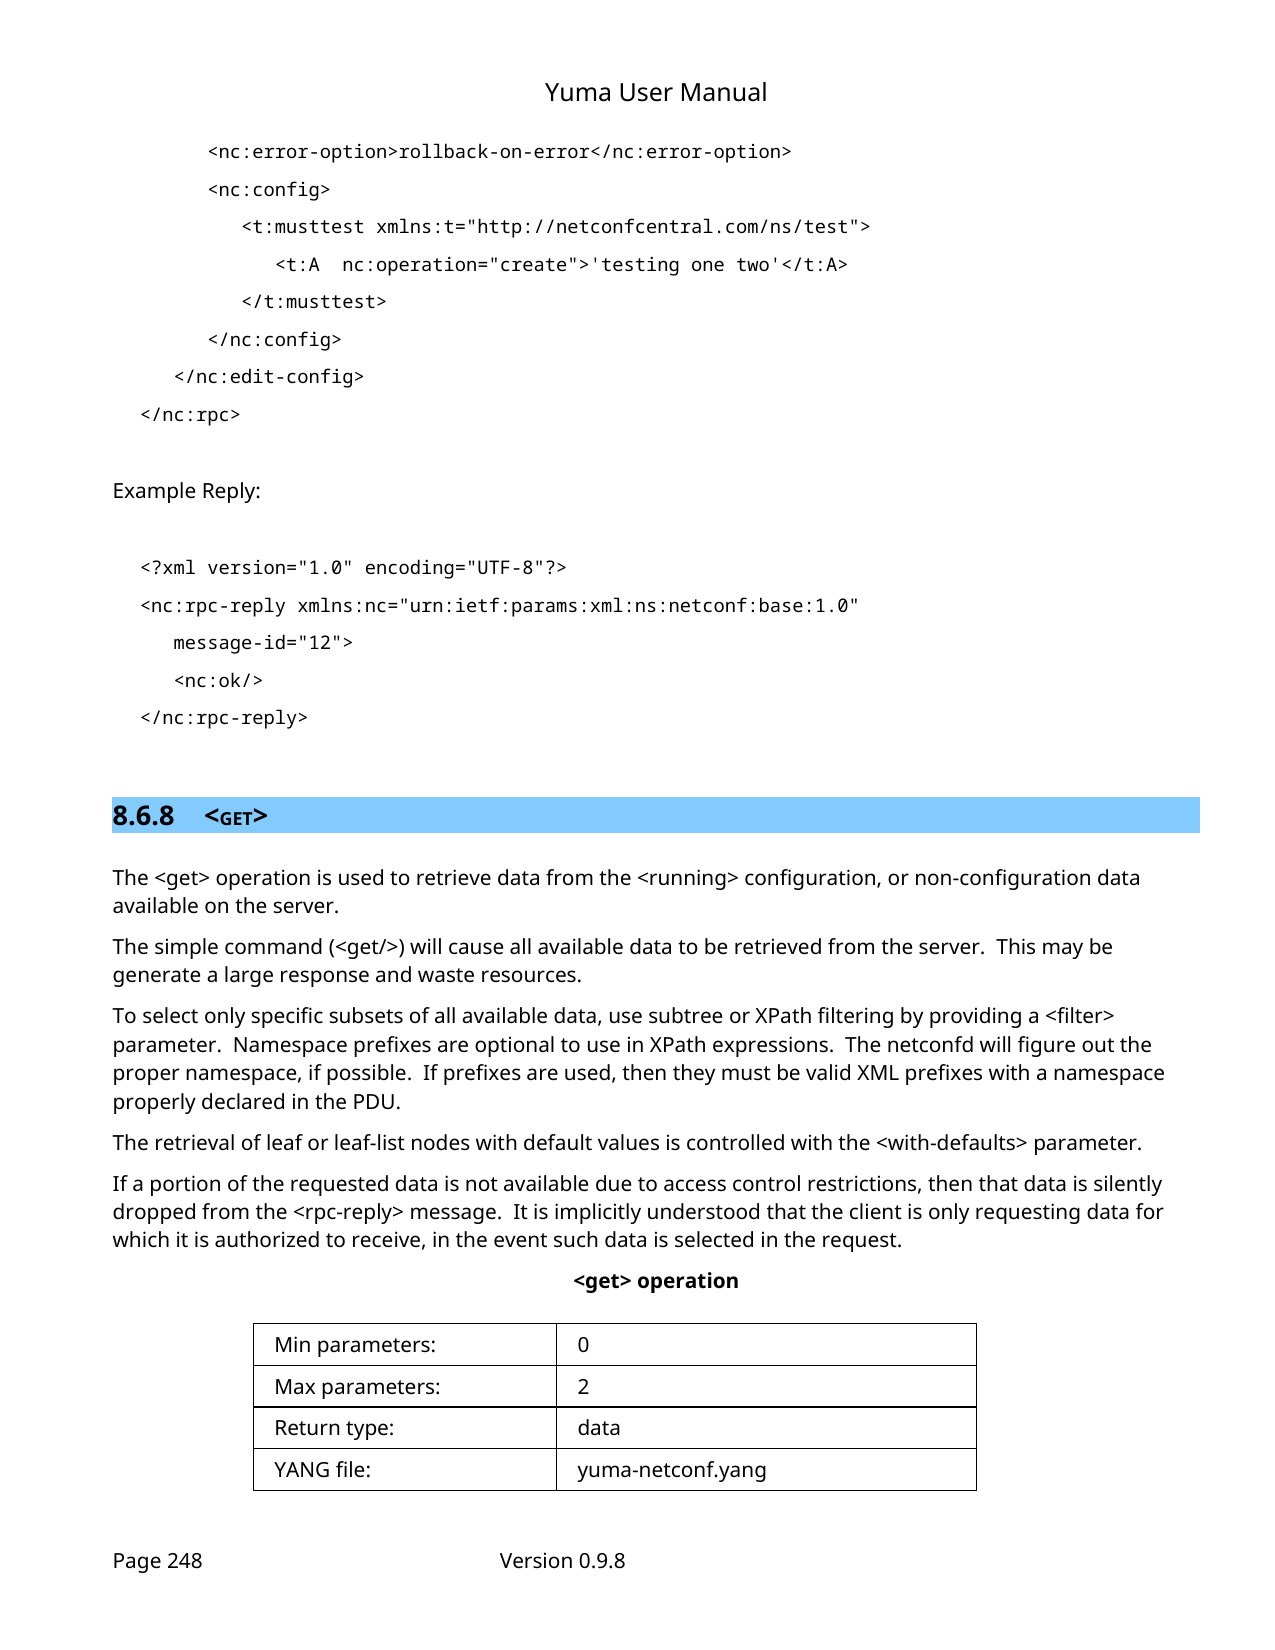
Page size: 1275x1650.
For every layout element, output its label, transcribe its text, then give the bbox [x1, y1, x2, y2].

text <nc:ok/> [139, 667, 1200, 692]
text </nc:rpc-reply> [139, 704, 1200, 730]
table_cell YANG file: [254, 1449, 556, 1489]
text <nc:rpc-reply xmlns:nc="urn:ietf:params:xml:ns:netconf:base:1.0" [139, 592, 1200, 617]
text <nc:config> [139, 176, 1200, 202]
text <nc:error-option>rollback-on-error</nc:error-option> [139, 138, 1200, 164]
text message-id="12"> [139, 629, 1200, 655]
table_cell Max parameters: [254, 1366, 556, 1406]
table_cell Return type: [254, 1408, 556, 1448]
table_cell yuma-netconf.yang [557, 1449, 976, 1489]
text </nc:rpc> [139, 401, 1200, 427]
text Example Reply: [112, 476, 1200, 504]
text <t:A nc:operation="create">'testing one two'</t:A> [139, 251, 1200, 277]
text </nc:edit-config> [139, 363, 1200, 389]
subtitle <get> operation [127, 1266, 1185, 1295]
subtitle <get> [112, 797, 1200, 833]
text To select only specific subsets of all available data, use subtree or XPath filtering by providing a <filter> parameter. Namespace prefixes are optional to use in XPath expressions. The netconfd will figure out the proper namespace, if possible. If prefixes are used, then they must be valid XML prefixes with a namespace properly declared in the PDU. [112, 1001, 1200, 1115]
table_header 0 [557, 1324, 976, 1365]
text <?xml version="1.0" encoding="UTF-8"?> [139, 554, 1200, 580]
text </t:musttest> [139, 288, 1200, 314]
table_cell 2 [557, 1366, 976, 1406]
text The <get> operation is used to retrieve data from the <running> configuration, or non-configuration data available on the server. [112, 863, 1200, 919]
text <t:musttest xmlns:t="http://netconfcentral.com/ns/test"> [139, 213, 1200, 239]
table_header Min parameters: [254, 1324, 556, 1365]
text The simple command (<get/>) will cause all available data to be retrieved from the server. This may be generate a large response and waste resources. [112, 932, 1200, 989]
text If a portion of the requested data is not available due to access control restrictions, then that data is silently dropped from the <rpc-reply> message. It is implicitly understood that the client is only requesting data for which it is authorized to receive, in the event such data is selected in the request. [112, 1169, 1200, 1254]
table_cell data [557, 1408, 976, 1448]
text </nc:config> [139, 326, 1200, 352]
text The retrieval of leaf or leaf-list nodes with default values is controlled with the <with-defaults> parameter. [112, 1128, 1200, 1156]
